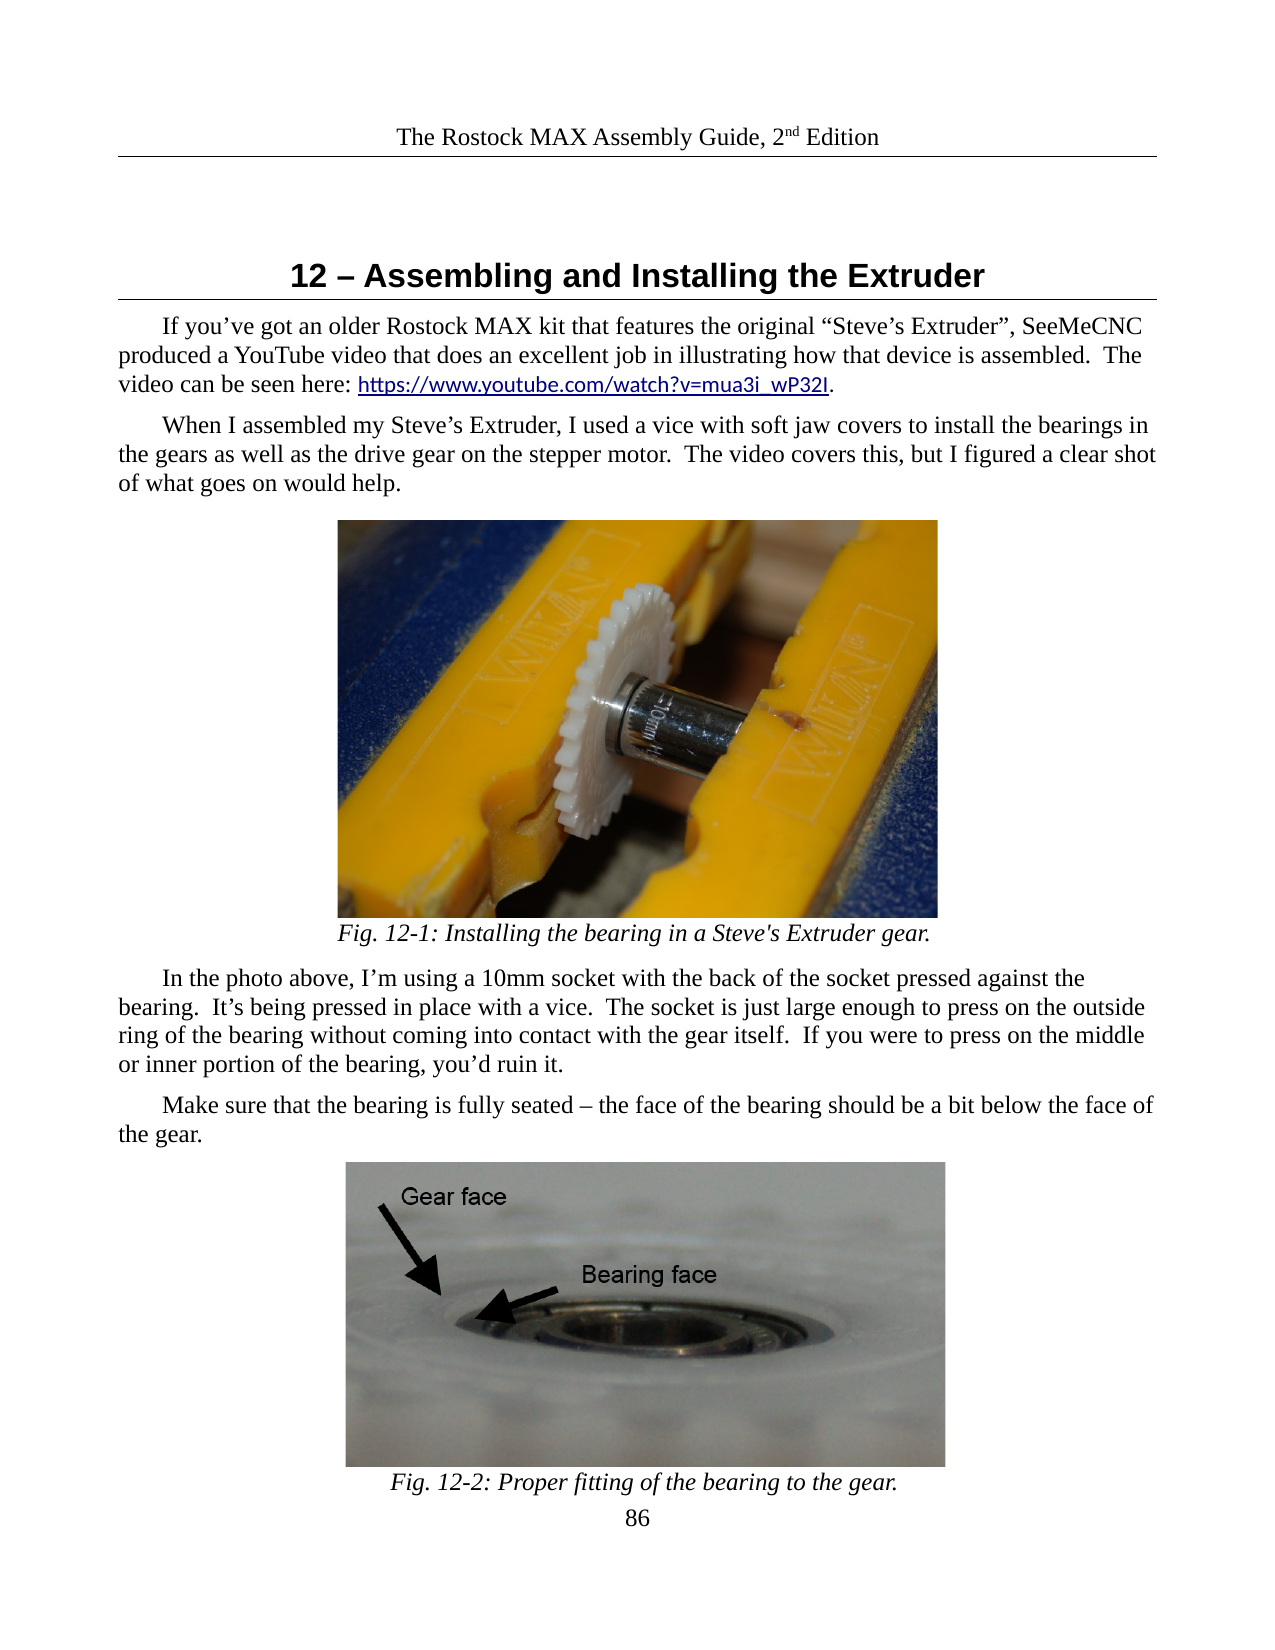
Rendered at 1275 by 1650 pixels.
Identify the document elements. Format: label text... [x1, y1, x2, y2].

text [345, 1150, 945, 1162]
text If you’ve got an older Rostock MAX kit that features the original “Steve’s Extruder”, SeeMeCNC produced a YouTube video that does an excellent job in illustrating how that device is assembled. The video can be seen here: https://www.youtube.com/watch?v=mua3i_wP32I. [118, 311, 1157, 398]
picture [337, 520, 938, 918]
picture [345, 1162, 946, 1467]
text Make sure that the bearing is fully seated – the face of the bearing should be a bit below the face of the gear. [118, 1091, 1157, 1148]
subtitle 12 – Assembling and Installing the Extruder [118, 251, 1157, 299]
text When I assembled my Steve’s Extruder, I used a vice with soft jaw covers to install the bearings in the gears as well as the drive gear on the stepper motor. The video covers this, but I figured a clear shot of what goes on would help. [118, 411, 1157, 497]
text In the photo above, I’m using a 10mm socket with the back of the socket pressed against the bearing. It’s being pressed in place with a vice. The socket is just large enough to press on the outside ring of the bearing without coming into contact with the gear itself. If you were to press on the middle or inner portion of the bearing, you’d ruin it. [118, 963, 1157, 1078]
text Fig. 12-2: Proper fitting of the bearing to the gear. [345, 1467, 945, 1496]
text Fig. 12-1: Installing the bearing in a Steve's Extruder gear. [337, 918, 937, 947]
